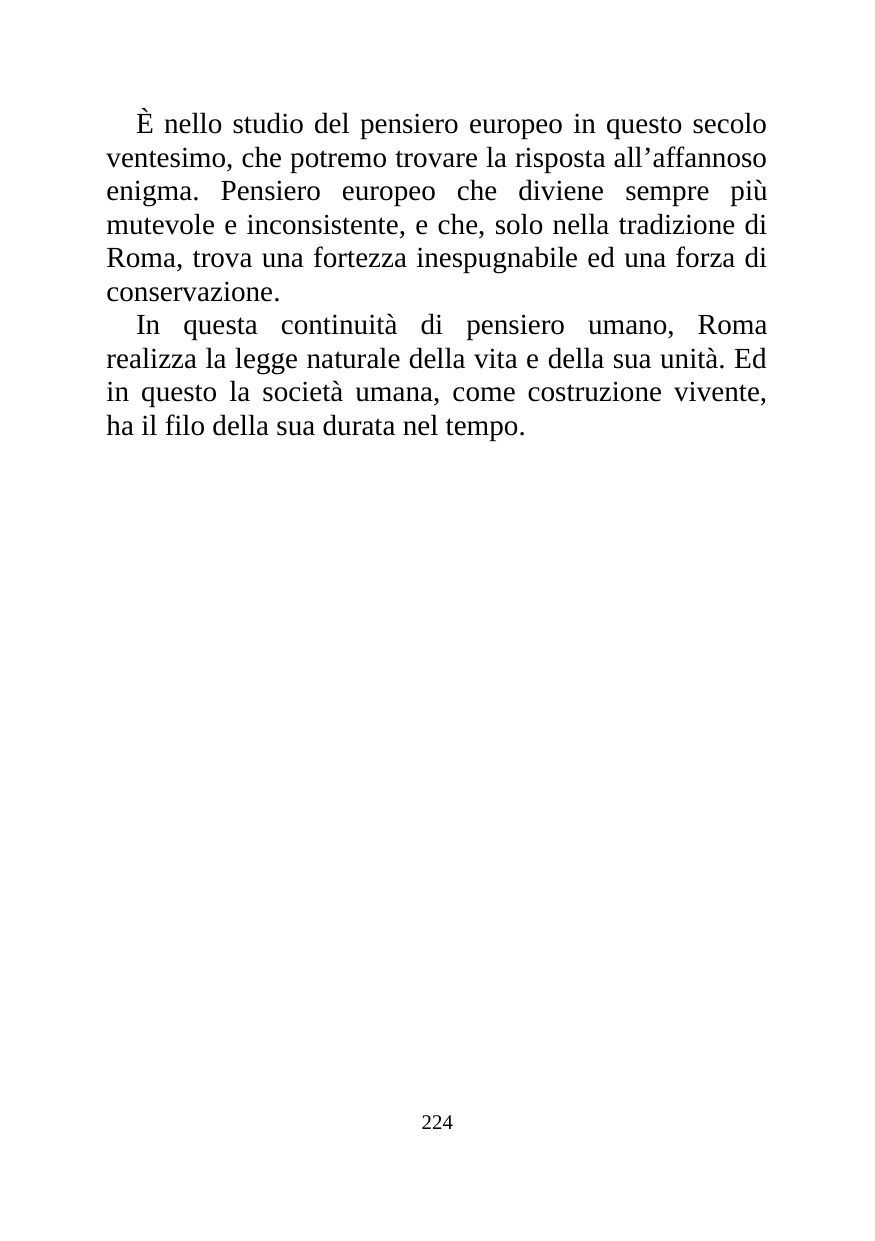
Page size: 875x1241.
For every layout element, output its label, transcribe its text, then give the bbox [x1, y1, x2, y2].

text In questa continuità di pensiero umano, Roma realizza la legge naturale della vita e della sua unità. Ed in questo la società umana, come costruzione vivente, ha il filo della sua durata nel tempo. [106, 307, 768, 442]
text È nello studio del pensiero europeo in questo secolo ventesimo, che potremo trovare la risposta all’affannoso enigma. Pensiero europeo che diviene sempre più mutevole e inconsistente, e che, solo nella tradizione di Roma, trova una fortezza inespugnabile ed una forza di conservazione. [106, 106, 768, 307]
